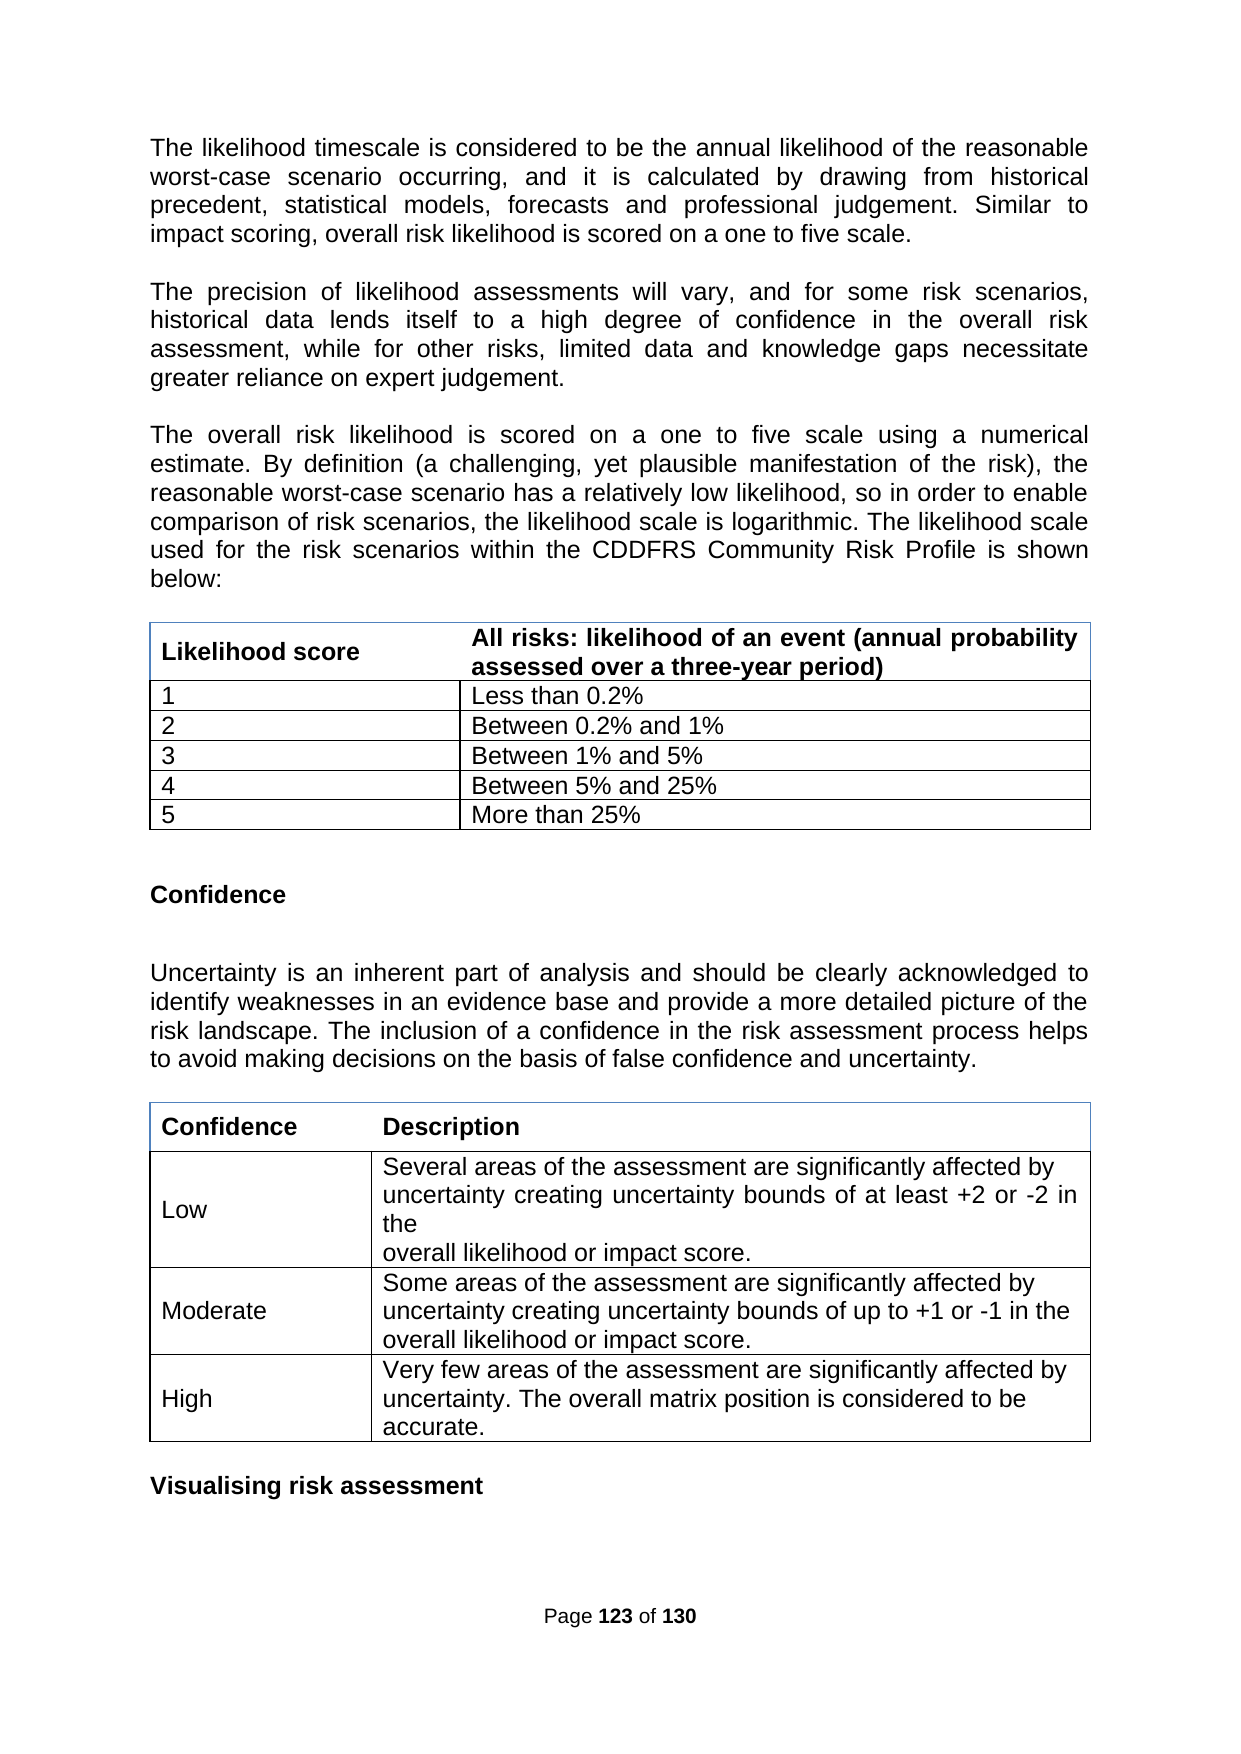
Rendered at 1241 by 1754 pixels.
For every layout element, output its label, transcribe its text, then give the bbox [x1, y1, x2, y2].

table_header All risks: likelihood of an event (annual probability assessed over a three-year period) [460, 623, 1090, 680]
table_cell Between 1% and 5% [461, 741, 1090, 769]
table_cell High [151, 1355, 371, 1441]
table_cell Some areas of the assessment are significantly affected by uncertainty creating uncertainty bounds of up to +1 or -1 in the overall likelihood or impact score. [372, 1268, 1090, 1354]
text The precision of likelihood assessments will vary, and for some risk scenarios, historical data lends itself to a high degree of confidence in the overall risk assessment, while for other risks, limited data and knowledge gaps necessitate greater reliance on expert judgement. [150, 277, 1090, 392]
text Uncertainty is an inherent part of analysis and should be clearly acknowledged to identify weaknesses in an evidence base and provide a more detailed picture of the risk landscape. The inclusion of a confidence in the risk assessment process helps to avoid making decisions on the basis of false confidence and uncertainty. [150, 958, 1090, 1073]
text The likelihood timescale is considered to be the annual likelihood of the reasonable worst-case scenario occurring, and it is calculated by drawing from historical precedent, statistical models, forecasts and professional judgement. Similar to impact scoring, overall risk likelihood is scored on a one to five scale. [150, 133, 1090, 248]
table_cell 5 [151, 800, 459, 829]
text The overall risk likelihood is scored on a one to five scale using a numerical estimate. By definition (a challenging, yet plausible manifestation of the risk), the reasonable worst-case scenario has a relatively low likelihood, so in order to enable comparison of risk scenarios, the likelihood scale is logarithmic. The likelihood scale used for the risk scenarios within the CDDFRS Community Risk Profile is shown below: [150, 420, 1090, 622]
subtitle Confidence [150, 880, 1090, 908]
table_cell 3 [151, 741, 459, 769]
table_cell Low [151, 1152, 371, 1267]
table_cell 2 [151, 711, 459, 740]
table_cell Between 0.2% and 1% [461, 711, 1090, 740]
table_cell More than 25% [461, 800, 1090, 829]
table_header Description [371, 1103, 1090, 1151]
table_header Likelihood score [151, 623, 460, 680]
table_cell 4 [151, 771, 459, 799]
table_cell Several areas of the assessment are significantly affected by uncertainty creating uncertainty bounds of at least +2 or -2 in the overall likelihood or impact score. [372, 1152, 1090, 1267]
subtitle Visualising risk assessment [150, 1471, 1090, 1500]
table_header Confidence [151, 1103, 371, 1151]
table_cell 1 [151, 681, 459, 710]
table_cell Very few areas of the assessment are significantly affected by uncertainty. The overall matrix position is considered to be accurate. [372, 1355, 1090, 1441]
table_cell Less than 0.2% [461, 681, 1090, 710]
table_cell Between 5% and 25% [461, 771, 1090, 799]
table_cell Moderate [151, 1268, 371, 1354]
